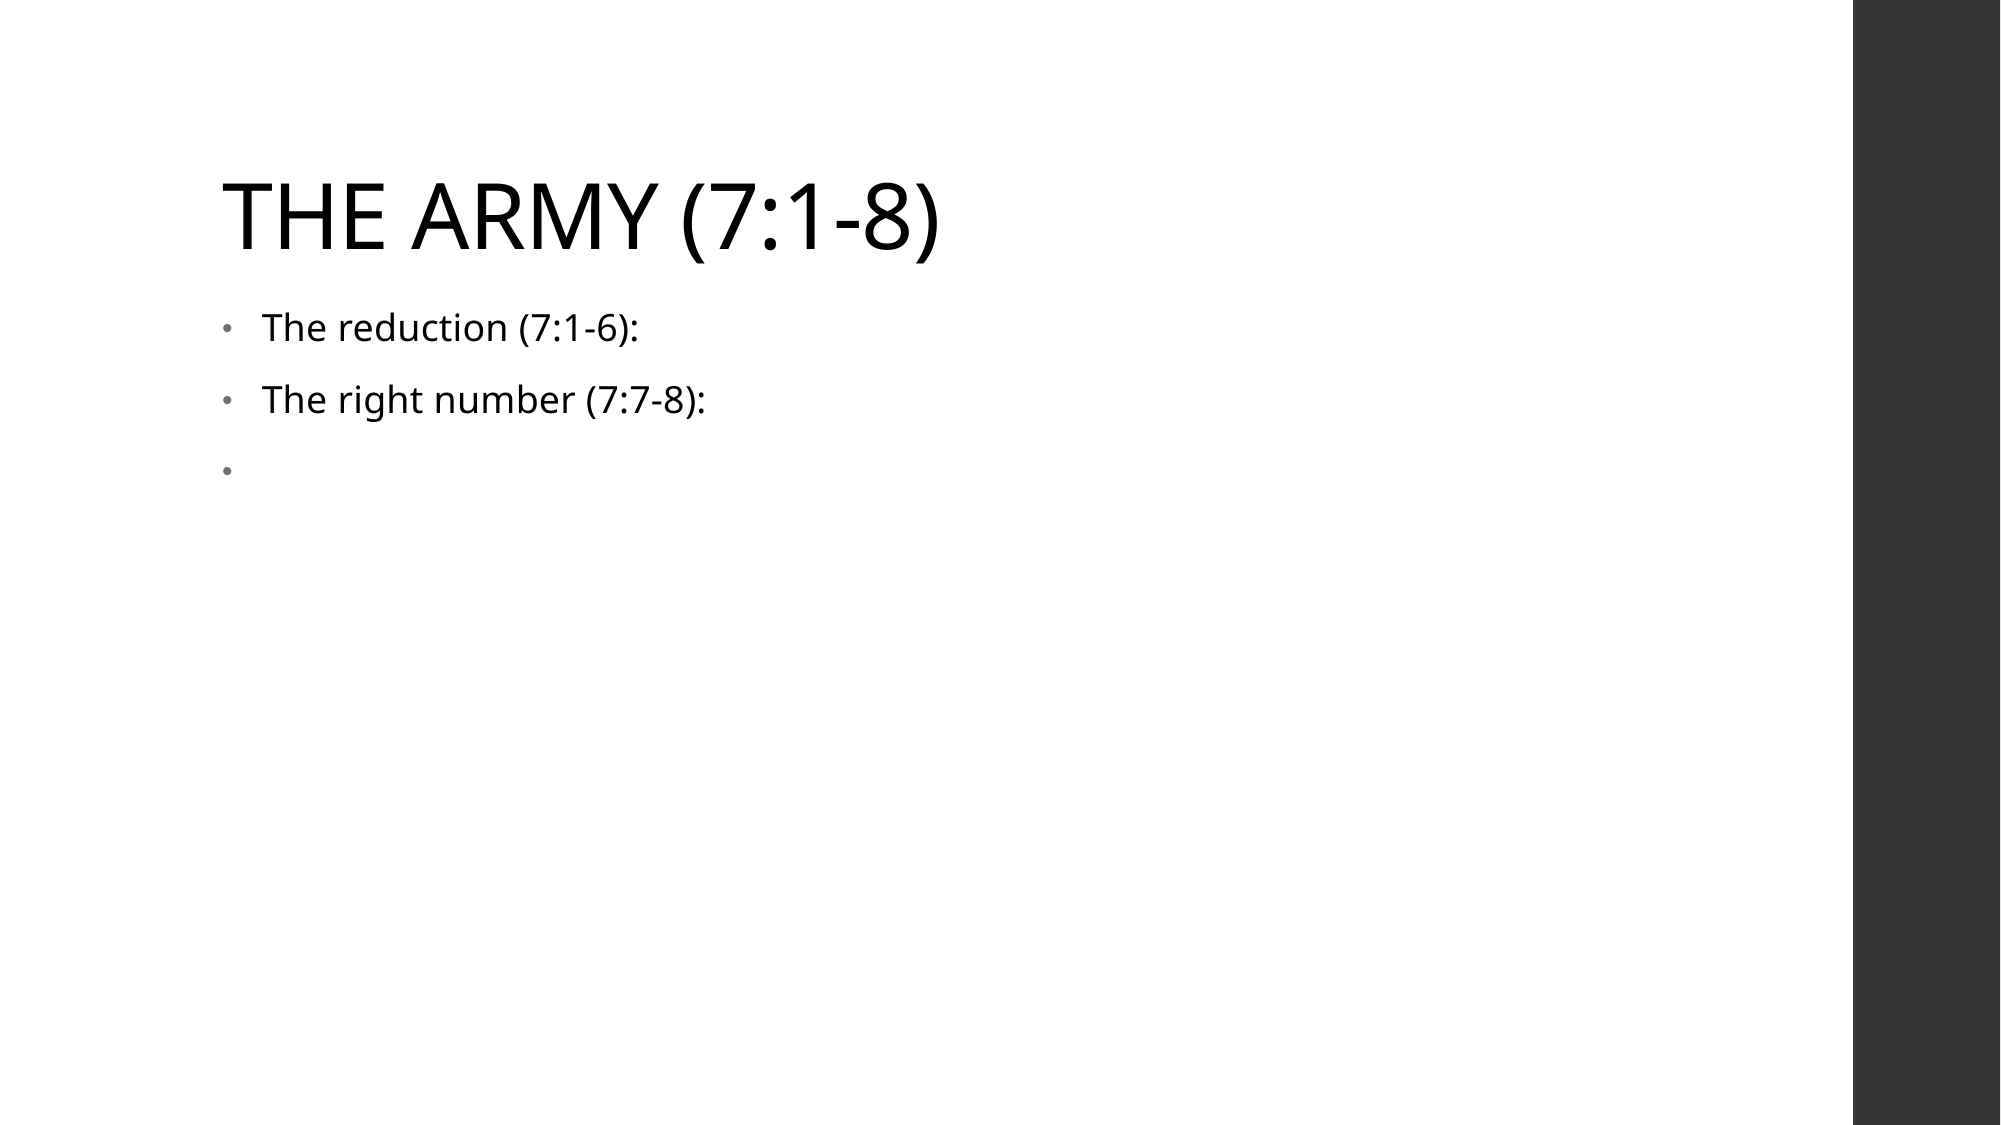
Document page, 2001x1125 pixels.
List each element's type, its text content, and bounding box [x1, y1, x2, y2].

list The reduction (7:1-6): The right number (7:7-8): [206, 299, 1617, 1014]
title THE ARMY (7:1-8) [206, 60, 1797, 278]
